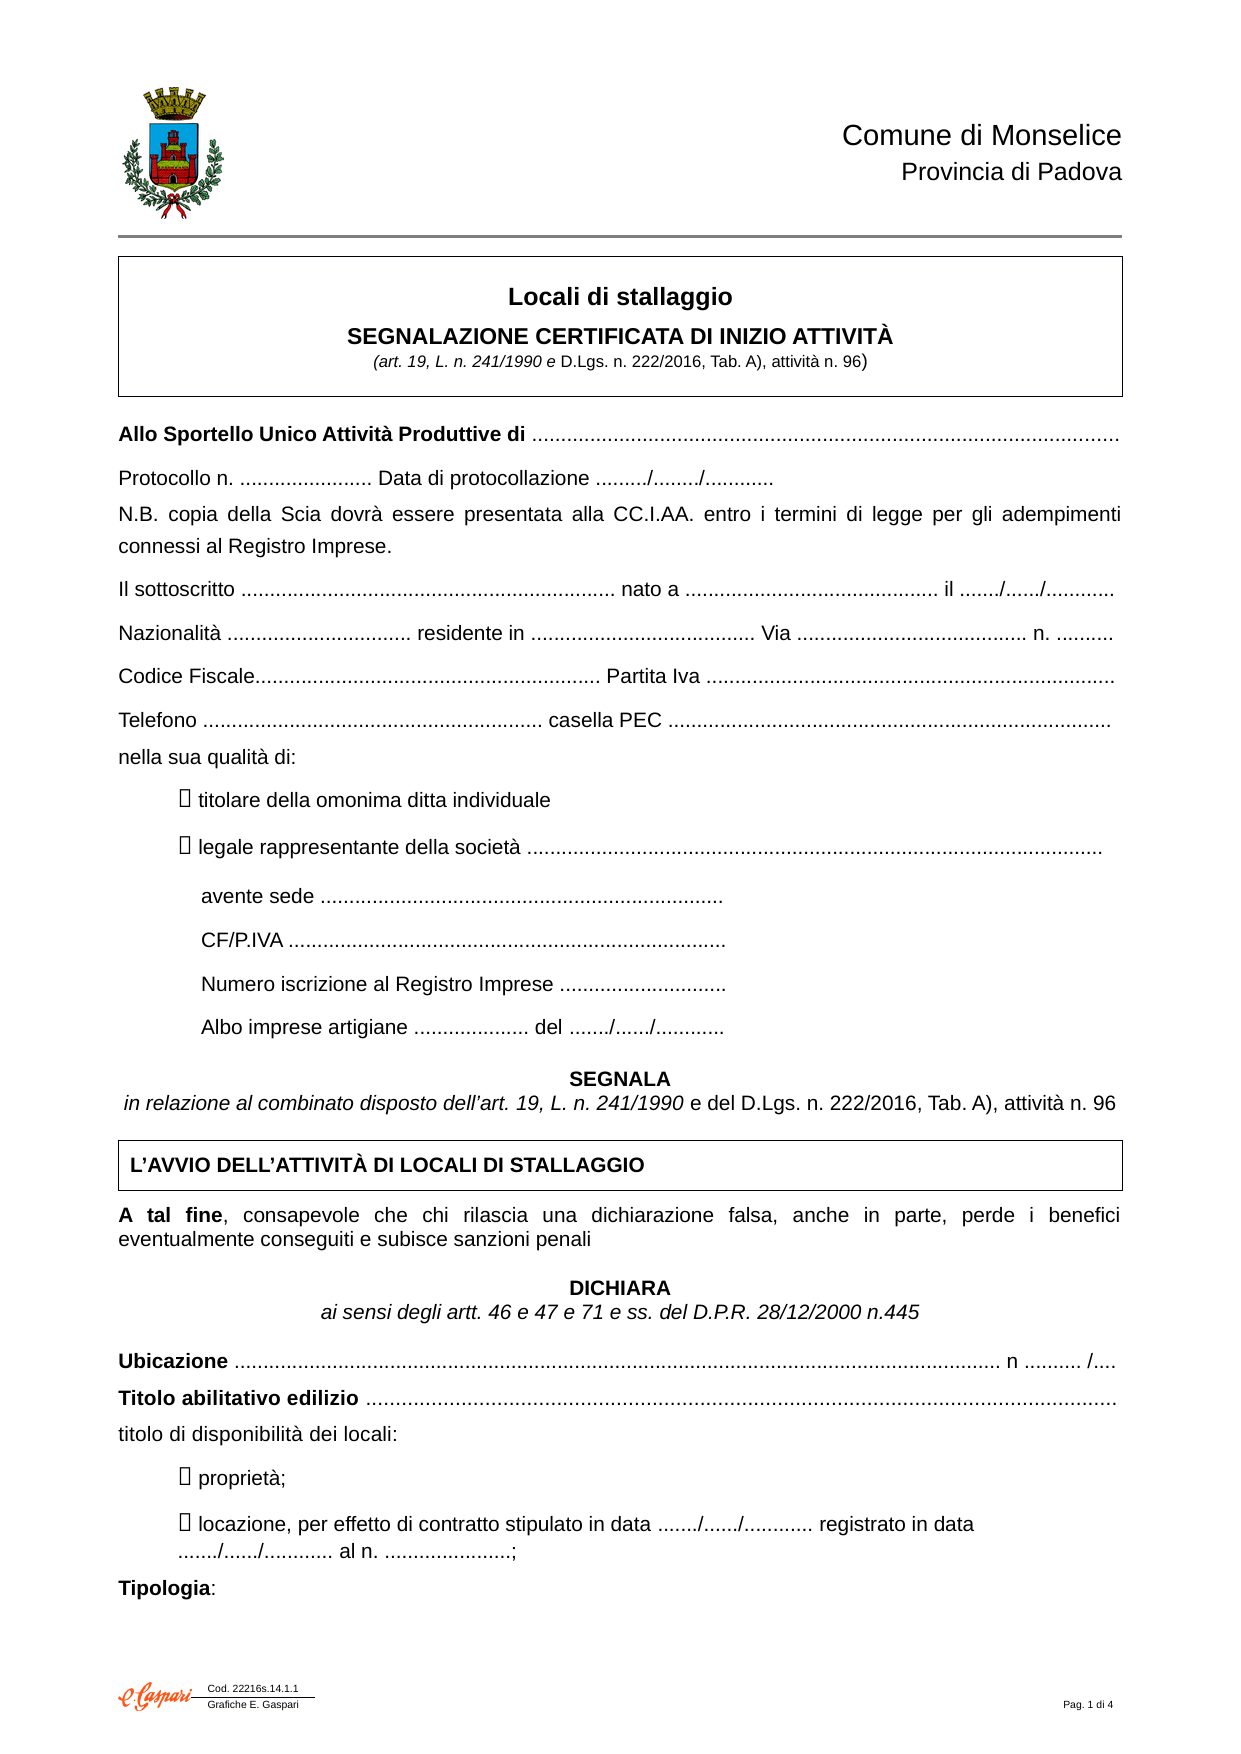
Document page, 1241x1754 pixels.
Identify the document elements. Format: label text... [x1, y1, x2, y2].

text Tipologia: [118, 1575, 1128, 1599]
picture [198, 152, 224, 157]
text ai sensi degli artt. 46 e 47 e 71 e ss. del D.P.R. 28/12/2000 n.445 [118, 1300, 1122, 1324]
text Numero iscrizione al Registro Imprese ............................. [201, 972, 1122, 996]
text Il sottoscritto ................................................................. nato a ............................................ il ......./....../............ [118, 577, 1122, 601]
text SEGNALA [118, 1067, 1122, 1091]
text Albo imprese artigiane .................... del ......./....../............ [201, 1015, 1122, 1039]
text avente sede ...................................................................... [201, 884, 1122, 908]
text  locazione, per effetto di contratto stipulato in data ......./....../............ registrato in data ......./....../............ al n. ......................; [177, 1505, 1122, 1563]
picture [122, 185, 224, 219]
text titolo di disponibilità dei locali: [118, 1422, 1122, 1446]
picture [163, 152, 184, 157]
text nella sua qualità di: [118, 744, 1122, 768]
text CF/P.IVA ............................................................................ [201, 928, 1122, 952]
table_header L’AVVIO DELL’ATTIVITÀ DI LOCALI DI STALLAGGIO [119, 1141, 1122, 1189]
text in relazione al combinato disposto dell’art. 19, L. n. 241/1990 e del D.Lgs. n. 222/2016, Tab. A), attività n. 96 [118, 1091, 1122, 1114]
picture [122, 87, 224, 118]
table_header Locali di stallaggio SEGNALAZIONE CERTIFICATA DI INIZIO ATTIVITÀ (art. 19, L. n. 241/1990 e D.Lgs. n. 222/2016, Tab. A), attività n. 96) [119, 257, 1122, 396]
text Comune di Monselice [118, 118, 1122, 152]
text Allo Sportello Unico Attività Produttive di [118, 422, 1122, 446]
text  proprietà; [177, 1458, 1122, 1492]
text A tal fine, consapevole che chi rilascia una dichiarazione falsa, anche in parte, perde i benefici eventualmente conseguiti e subisce sanzioni penali [118, 1203, 1122, 1251]
text Provincia di Padova [118, 157, 1122, 185]
text N.B. copia della Scia dovrà essere presentata alla CC.I.AA. entro i termini di legge per gli adempimenti connessi al Registro Imprese. [118, 502, 1122, 557]
text Titolo abilitativo edilizio .............................................................................................................................. [118, 1385, 1122, 1409]
text Ubicazione ..................................................................................................................................... n .......... /.... [118, 1349, 1122, 1373]
text  titolare della omonima ditta individuale [177, 781, 1122, 815]
picture [118, 1682, 192, 1711]
text Codice Fiscale............................................................ Partita Iva ....................................................................... [118, 664, 1122, 688]
text DICHIARA [118, 1276, 1122, 1300]
picture [122, 152, 149, 157]
text Nazionalità ................................ residente in ....................................... Via ........................................ n. .......... [118, 621, 1122, 645]
text Telefono ........................................................... casella PEC ............................................................................. [118, 708, 1122, 732]
text  legale rappresentante della società .................................................................................................... [177, 827, 1122, 862]
text Protocollo n. ....................... Data di protocollazione ........./......../............ [118, 466, 1122, 490]
